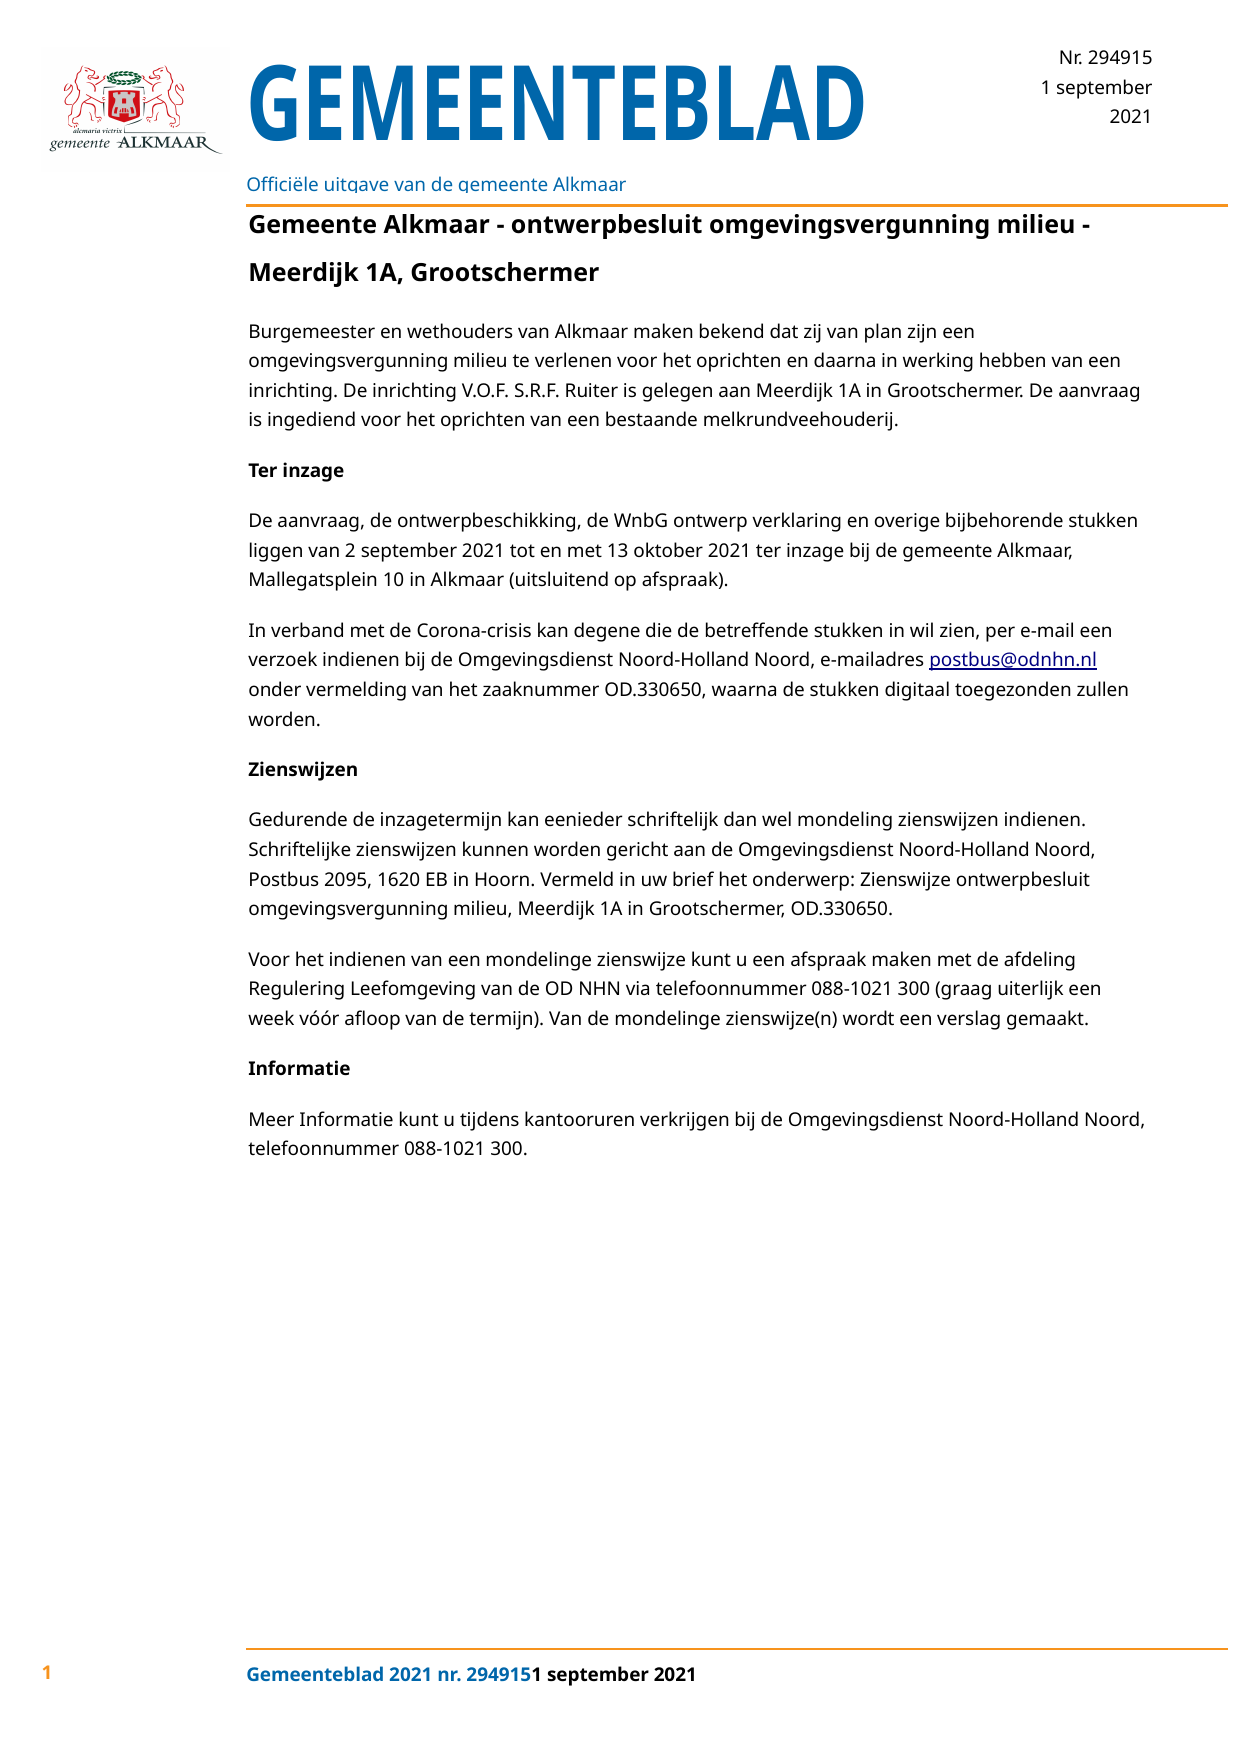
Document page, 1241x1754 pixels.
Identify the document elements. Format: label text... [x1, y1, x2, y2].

picture [41, 47, 231, 172]
text Voor het indienen van een mondelinge zienswijze kunt u een afspraak maken met de afdeling Regulering Leefomgeving van de OD NHN via telefoonnummer 088-1021 300 (graag uiterlijk een week vóór afloop van de termijn). Van de mondelinge zienswijze(n) wordt een verslag gemaakt. [248, 946, 1152, 1031]
text Informatie [248, 1055, 1152, 1081]
text Gemeente Alkmaar - ontwerpbesluit omgevingsvergunning milieu - Meerdijk 1A, Grootschermer [248, 207, 1152, 288]
text Gedurende de inzagetermijn kan eenieder schriftelijk dan wel mondeling zienswijzen indienen. Schriftelijke zienswijzen kunnen worden gericht aan de Omgevingsdienst Noord-Holland Noord, Postbus 2095, 1620 EB in Hoorn. Vermeld in uw brief het onderwerp: Zienswijze ontwerpbesluit omgevingsvergunning milieu, Meerdijk 1A in Grootschermer, OD.330650. [248, 807, 1152, 921]
text In verband met de Corona-crisis kan degene die de betreffende stukken in wil zien, per e-mail een verzoek indienen bij de Omgevingsdienst Noord-Holland Noord, e-mailadres postbus@odnhn.nl onder vermelding van het zaaknummer OD.330650, waarna de stukken digitaal toegezonden zullen worden. [248, 617, 1152, 732]
text Meer Informatie kunt u tijdens kantooruren verkrijgen bij de Omgevingsdienst Noord-Holland Noord, telefoonnummer 088-1021 300. [248, 1106, 1152, 1161]
text Burgemeester en wethouders van Alkmaar maken bekend dat zij van plan zijn een omgevingsvergunning milieu te verlenen voor het oprichten en daarna in werking hebben van een inrichting. De inrichting V.O.F. S.R.F. Ruiter is gelegen aan Meerdijk 1A in Grootschermer. De aanvraag is ingediend voor het oprichten van een bestaande melkrundveehouderij. [248, 318, 1152, 432]
text De aanvraag, de ontwerpbeschikking, de WnbG ontwerp verklaring en overige bijbehorende stukken liggen van 2 september 2021 tot en met 13 oktober 2021 ter inzage bij de gemeente Alkmaar, Mallegatsplein 10 in Alkmaar (uitsluitend op afspraak). [248, 507, 1152, 592]
text Zienswijzen [248, 756, 1152, 782]
text Ter inzage [248, 457, 1152, 483]
